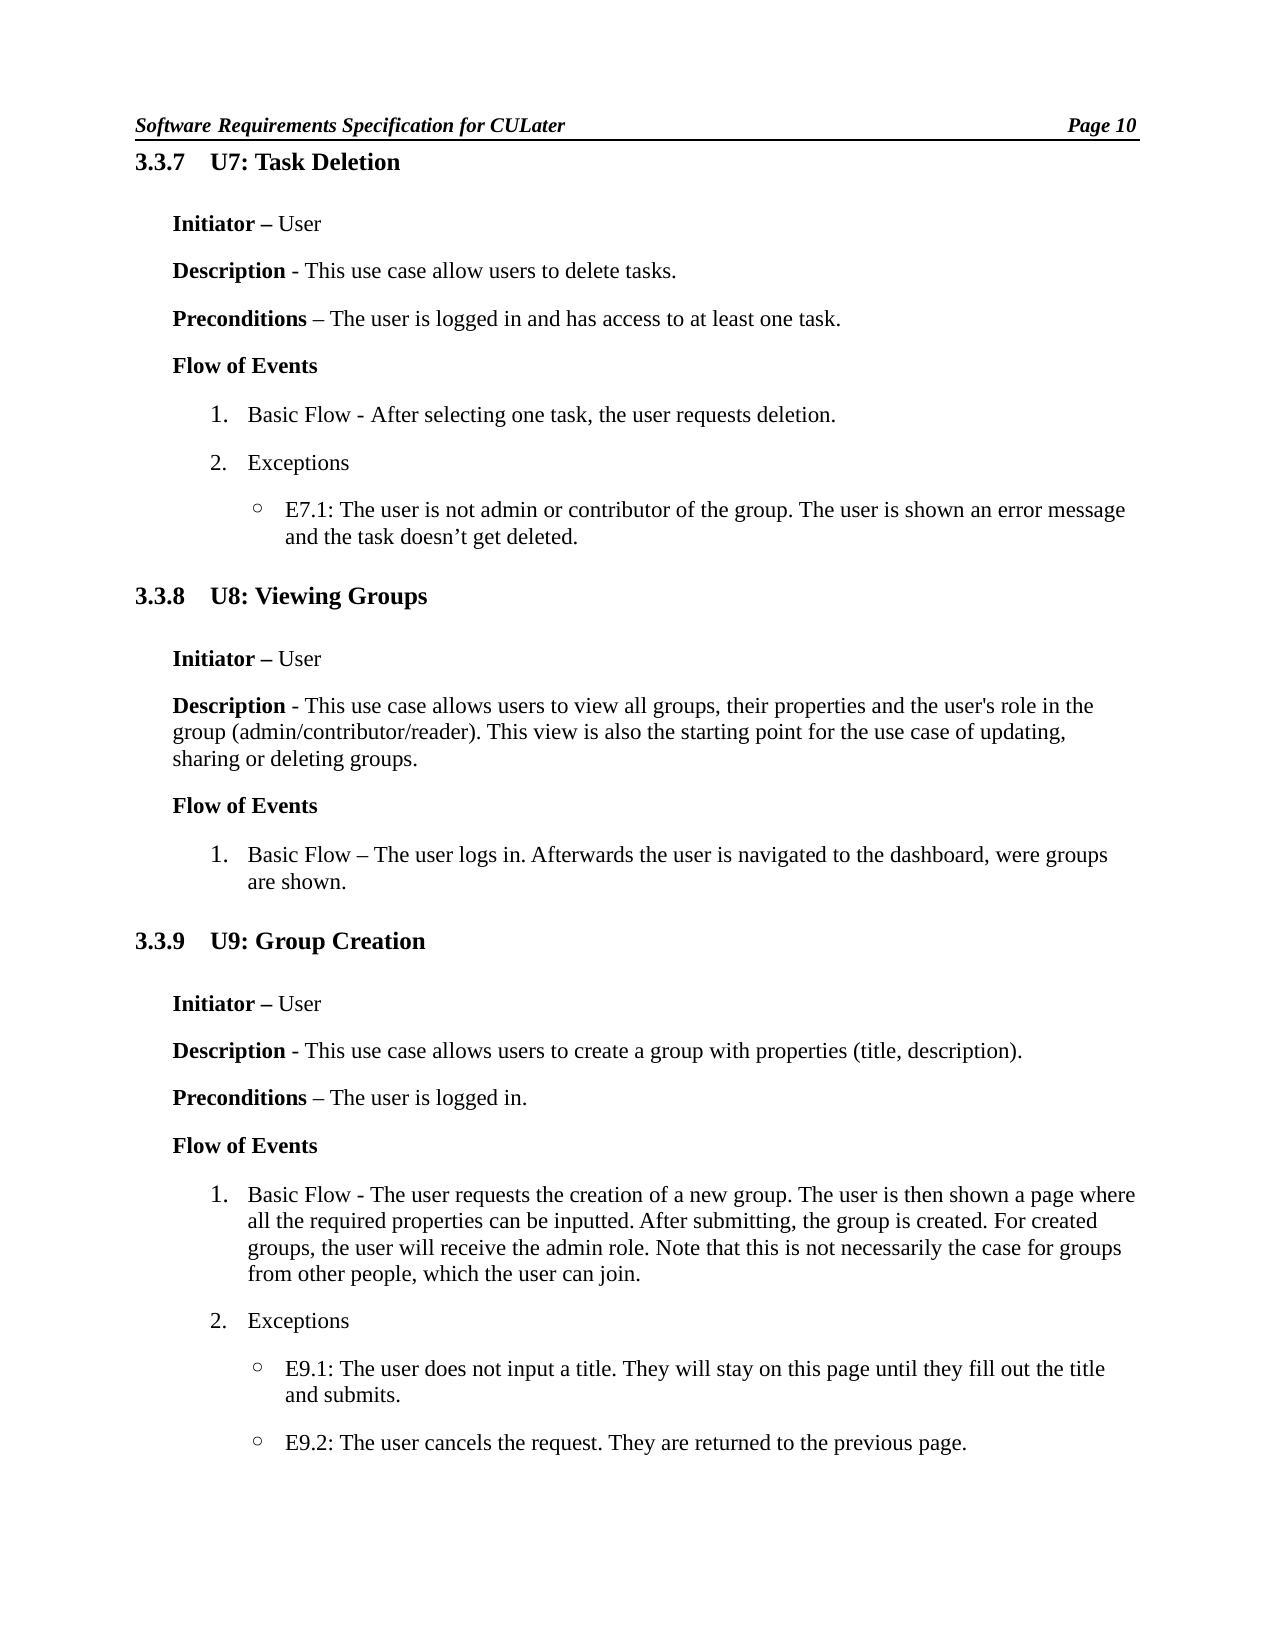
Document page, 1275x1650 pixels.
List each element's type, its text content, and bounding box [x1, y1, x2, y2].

text Description - This use case allows users to create a group with properties (title, description). [172, 1037, 1140, 1064]
text Preconditions – The user is logged in. [172, 1084, 1140, 1111]
list Exceptions [210, 1307, 1140, 1334]
text Description - This use case allows users to view all groups, their properties and the user's role in the group (admin/contributor/reader). This view is also the starting point for the use case of updating, sharing or deleting groups. [172, 692, 1140, 771]
text Preconditions – The user is logged in and has access to at least one task. [172, 305, 1140, 331]
text Flow of Events [172, 792, 1140, 818]
list Basic Flow - After selecting one task, the user requests deletion. [210, 399, 1140, 428]
subtitle U9: Group Creation [135, 930, 1140, 955]
list Basic Flow – The user logs in. Afterwards the user is navigated to the dashboard, were groups are shown. [210, 839, 1140, 894]
text Initiator – User [172, 990, 1140, 1016]
text Flow of Events [172, 352, 1140, 378]
list E7.1: The user is not admin or contributor of the group. The user is shown an error message and the task doesn’t get deleted. [247, 496, 1140, 549]
list E9.1: The user does not input a title. They will stay on this page until they fill out the title and submits. [247, 1355, 1140, 1408]
list Exceptions [210, 449, 1140, 475]
text Initiator – User [172, 210, 1140, 237]
text Initiator – User [172, 645, 1140, 671]
text Description - This use case allow users to delete tasks. [172, 258, 1140, 284]
text Flow of Events [172, 1132, 1140, 1158]
list E9.2: The user cancels the request. They are returned to the previous page. [247, 1429, 1140, 1455]
list Basic Flow - The user requests the creation of a new group. The user is then shown a page where all the required properties can be inputted. After submitting, the group is created. For created groups, the user will receive the admin role. Note that this is not necessarily the case for groups from other people, which the user can join. [210, 1179, 1140, 1287]
subtitle U8: Viewing Groups [135, 584, 1140, 609]
subtitle U7: Task Deletion [135, 150, 1140, 175]
